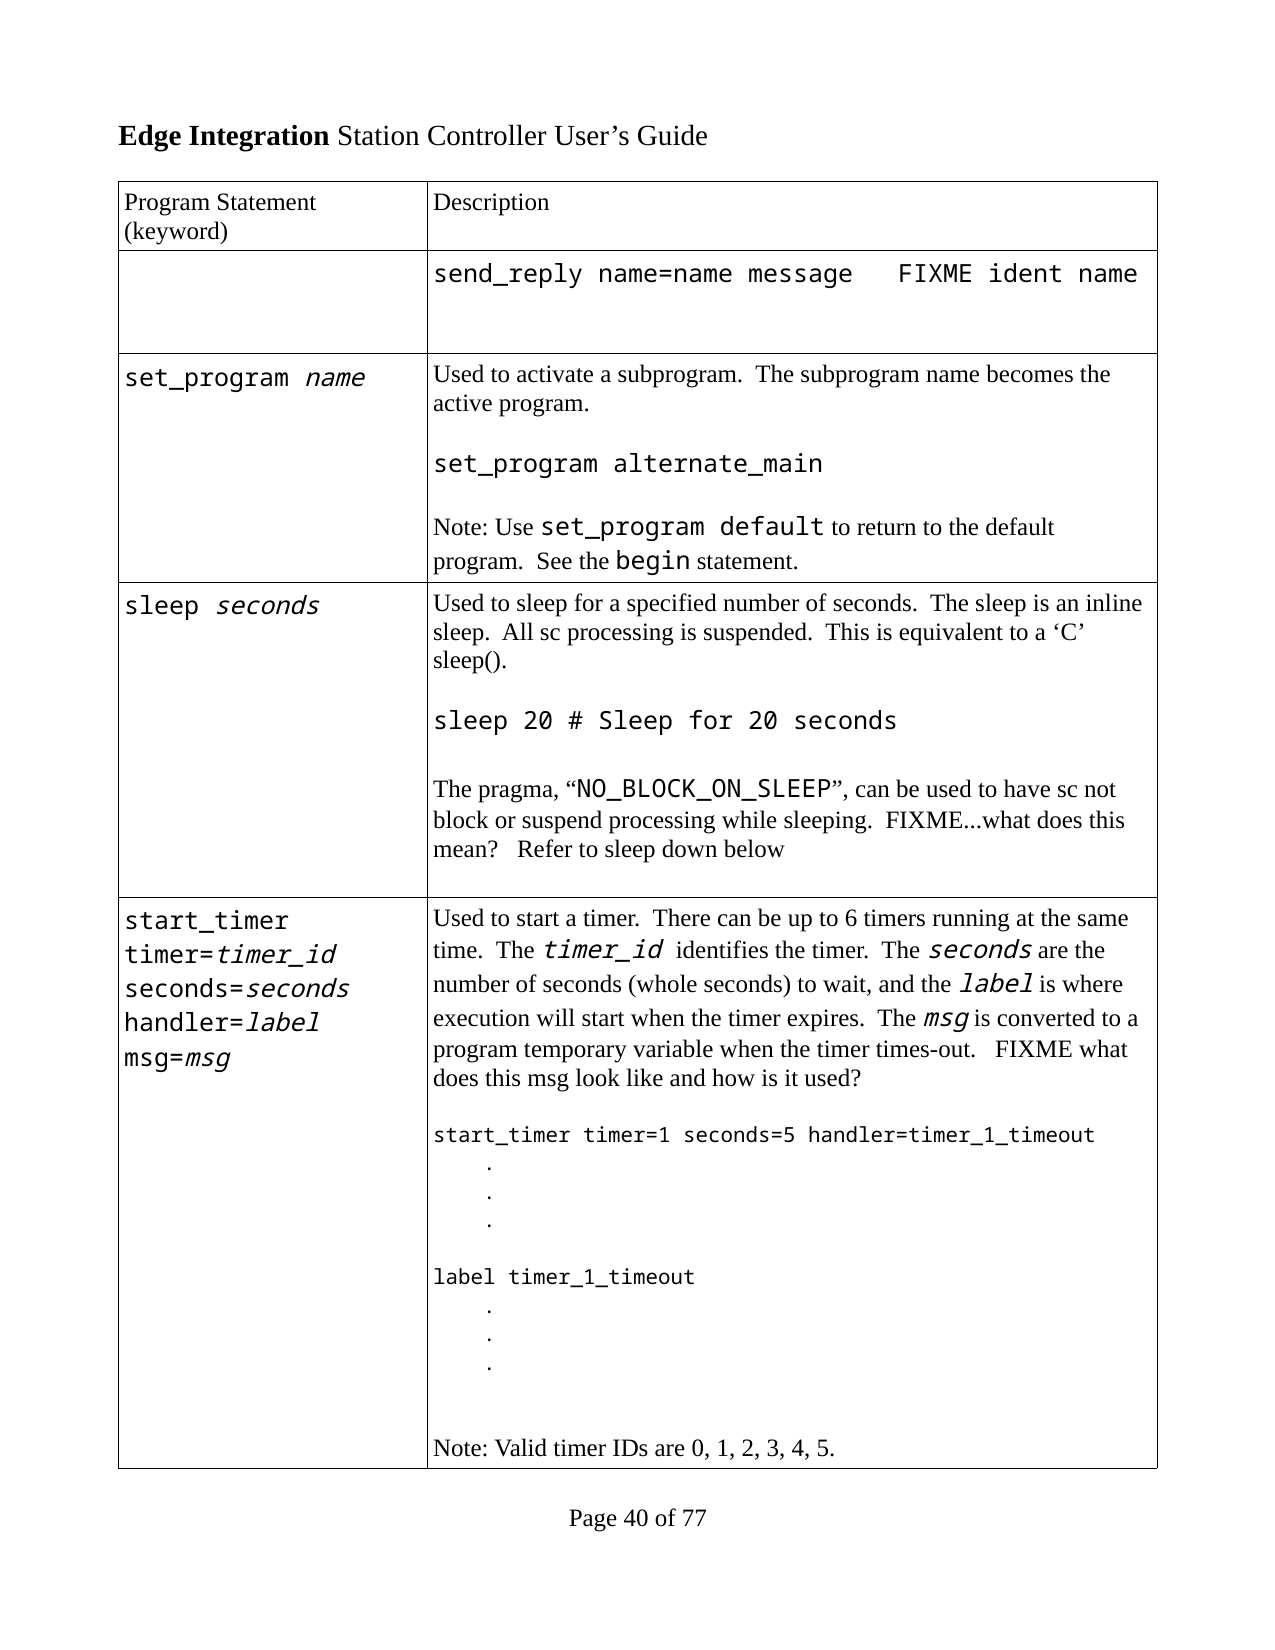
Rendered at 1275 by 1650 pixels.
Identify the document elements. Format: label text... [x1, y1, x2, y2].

table_cell [119, 251, 427, 353]
table_cell sleep seconds [119, 583, 427, 897]
table_cell Used to activate a subprogram. The subprogram name becomes the active program. set_program alternate_main Note: Use set_program default to return to the default program. See the begin statement. [428, 354, 1157, 582]
table_cell set_program name [119, 354, 427, 582]
table_header Description [428, 182, 1157, 250]
table_cell Used to start a timer. There can be up to 6 timers running at the same time. The timer_id identifies the timer. The seconds are the number of seconds (whole seconds) to wait, and the label is where execution will start when the timer expires. The msg is converted to a program temporary variable when the timer times-out. FIXME what does this msg look like and how is it used? start_timer timer=1 seconds=5 handler=timer_1_timeout . . . label timer_1_timeout . . . Note: Valid timer IDs are 0, 1, 2, 3, 4, 5. [428, 898, 1157, 1468]
table_cell send_reply name=name message FIXME ident name [428, 251, 1157, 353]
table_cell Used to sleep for a specified number of seconds. The sleep is an inline sleep. All sc processing is suspended. This is equivalent to a ‘C’ sleep(). sleep 20 # Sleep for 20 seconds The pragma, “NO_BLOCK_ON_SLEEP”, can be used to have sc not block or suspend processing while sleeping. FIXME...what does this mean? Refer to sleep down below [428, 583, 1157, 897]
table_cell start_timer timer=timer_id seconds=seconds handler=label msg=msg [119, 898, 427, 1468]
table_header Program Statement (keyword) [119, 182, 427, 250]
